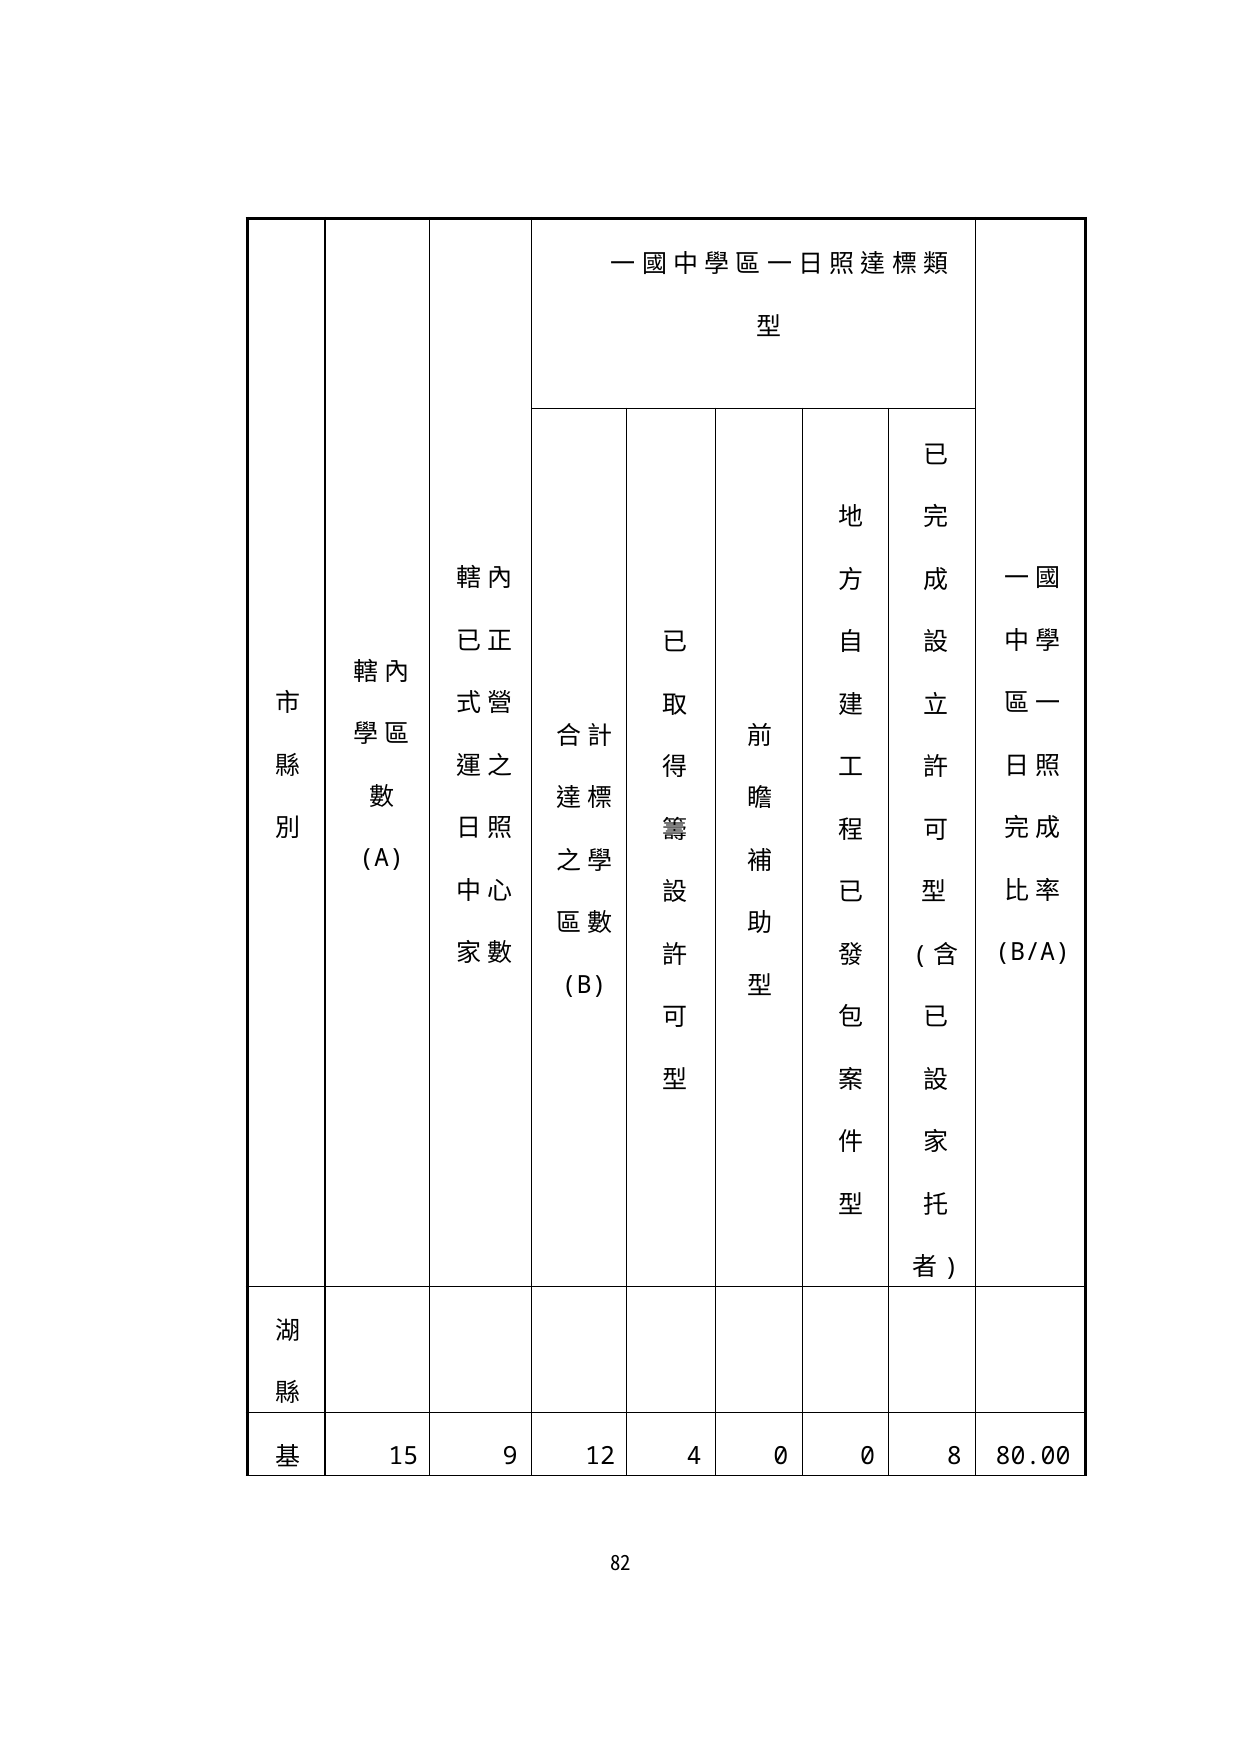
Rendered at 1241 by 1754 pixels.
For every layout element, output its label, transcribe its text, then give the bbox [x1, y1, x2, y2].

table_header 一國中學區一日照完成比率 (B/A) [976, 220, 1084, 1286]
table_cell [326, 1287, 429, 1412]
table_header 轄內學區數(A) [326, 220, 429, 1286]
table_cell 基 [249, 1413, 324, 1475]
table_cell 4 [627, 1413, 715, 1475]
table_cell 8 [889, 1413, 975, 1475]
table_cell [430, 1287, 531, 1412]
table_cell [532, 1287, 626, 1412]
table_cell 已取得籌設許可型 [627, 409, 715, 1286]
table_cell 湖縣 [249, 1287, 324, 1412]
table_cell 已完成設立許可型(含已設家托者) [889, 409, 975, 1286]
table_header 一國中學區一日照達標類型 [532, 220, 975, 407]
table_cell [889, 1287, 975, 1412]
table_cell [716, 1287, 802, 1412]
table_cell [627, 1287, 715, 1412]
table_cell 80.00 [976, 1413, 1084, 1475]
table_cell 0 [803, 1413, 888, 1475]
table_cell [803, 1287, 888, 1412]
table_header 轄內已正式營運之日照中心家數 [430, 220, 531, 1286]
table_cell 0 [716, 1413, 802, 1475]
table_cell 地方自建工程已發包案件型 [803, 409, 888, 1286]
table_cell 前瞻補助型 [716, 409, 802, 1286]
table_cell 15 [326, 1413, 429, 1475]
table_header 市縣別 [249, 220, 324, 1286]
table_cell 12 [532, 1413, 626, 1475]
table_cell 9 [430, 1413, 531, 1475]
table_cell 合計達標之學區數 (B) [532, 409, 626, 1286]
table_cell [976, 1287, 1084, 1412]
